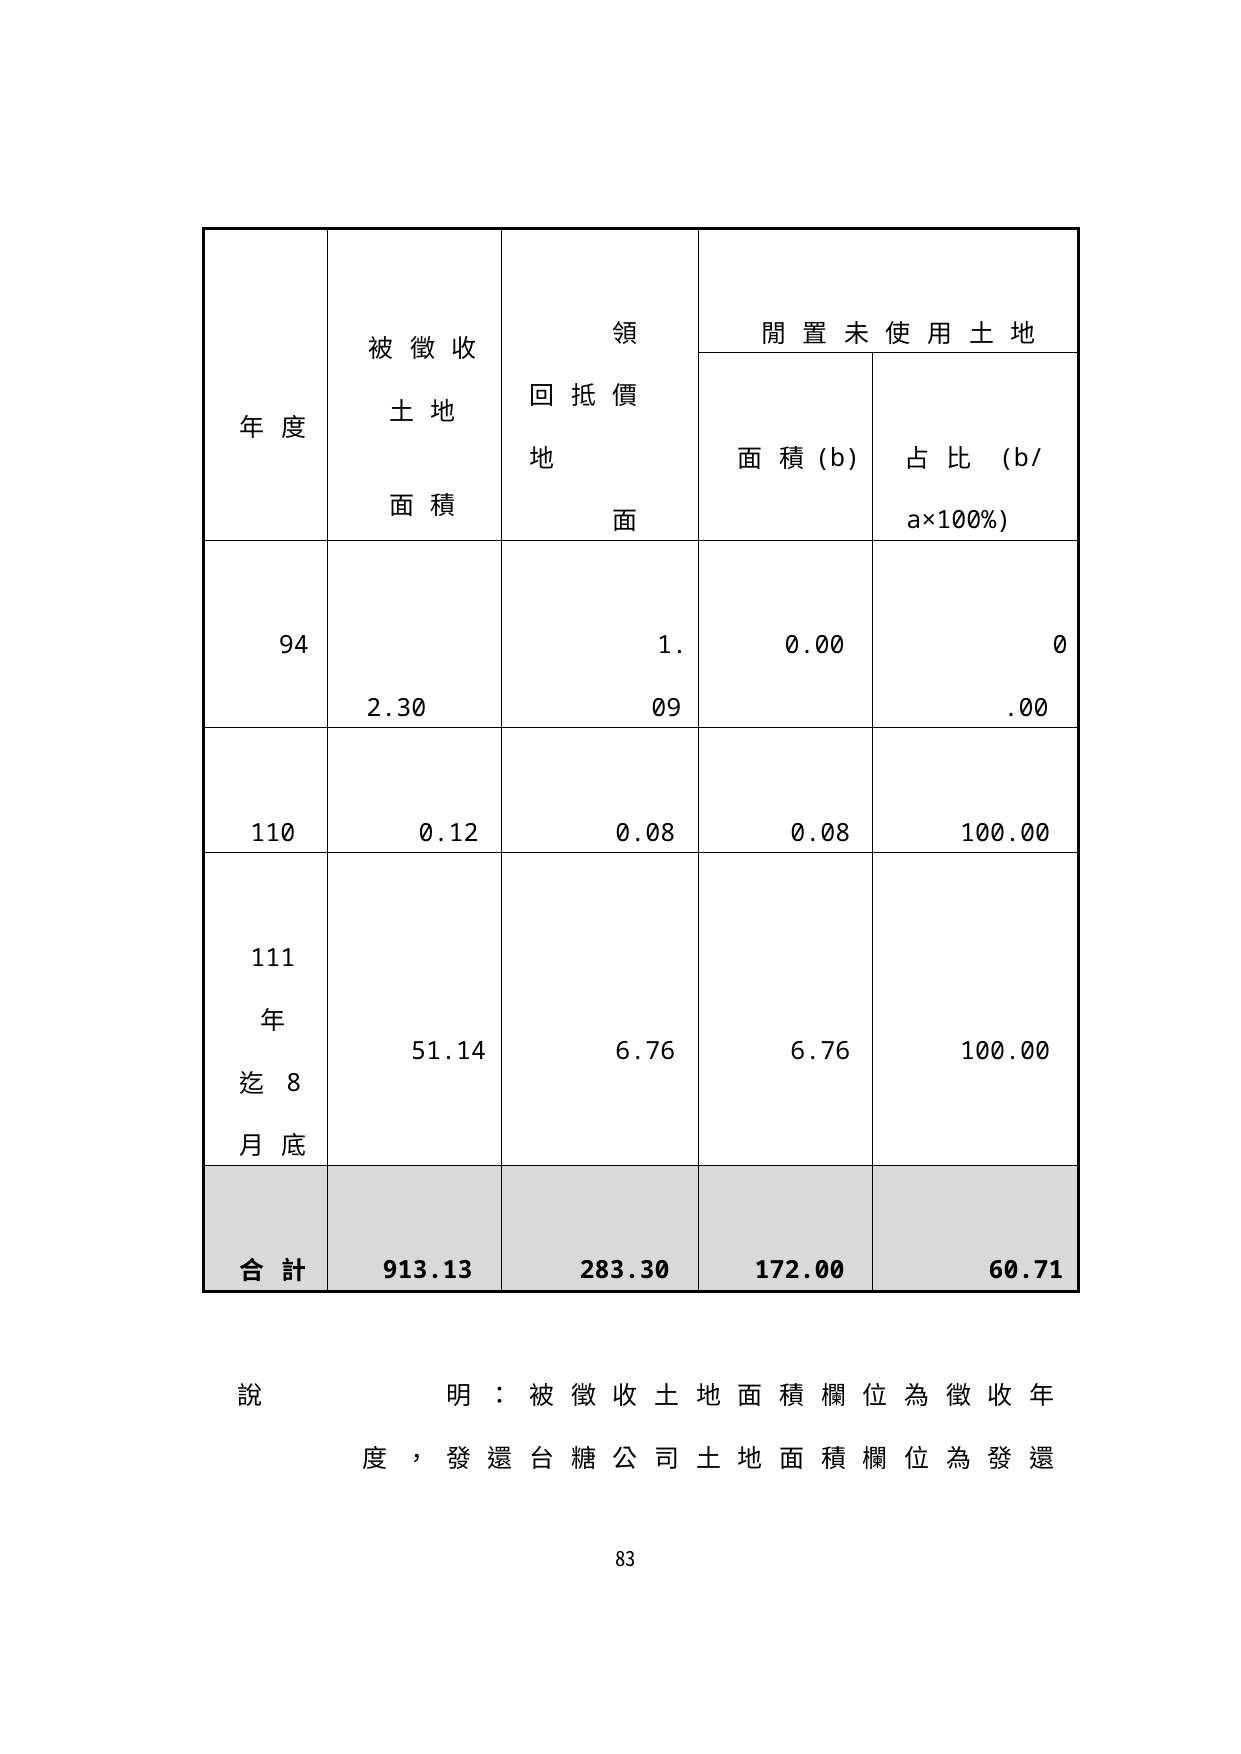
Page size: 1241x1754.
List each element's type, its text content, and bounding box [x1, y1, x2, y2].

table_cell 占比(b/a×100%) [873, 353, 1077, 540]
table_cell 面積(b) [699, 353, 872, 540]
table_cell 6.76 [699, 853, 872, 1165]
table_header 年度 [205, 230, 327, 540]
table_cell 2.30 [328, 541, 501, 727]
table_cell 0.08 [699, 728, 872, 852]
table_cell 0.00 [873, 541, 1077, 727]
table_cell 110 [205, 728, 327, 852]
table_cell 913.13 [328, 1166, 501, 1290]
table_header 領回抵價地 面積(a) [502, 230, 698, 540]
table_header 被徵收土地 面積 [328, 230, 501, 540]
table_cell 1.09 [502, 541, 698, 727]
table_cell 6.76 [502, 853, 698, 1165]
table_cell 合計 [205, 1166, 327, 1290]
table_cell 60.71 [873, 1166, 1077, 1290]
table_cell 0.08 [502, 728, 698, 852]
table_cell 0.00 [699, 541, 872, 727]
table_cell 111年 迄8月底 [205, 853, 327, 1165]
table_cell 172.00 [699, 1166, 872, 1290]
table_cell 100.00 [873, 853, 1077, 1165]
table_cell 94 [205, 541, 327, 727]
table_cell 100.00 [873, 728, 1077, 852]
table_cell 283.30 [502, 1166, 698, 1290]
table_header 閒置未使用土地 [699, 230, 1077, 352]
table_cell 0.12 [328, 728, 501, 852]
table_cell 51.14 [328, 853, 501, 1165]
text 說 明：被徵收土地面積欄位為徵收年度，發還台糖公司土地面積欄位為發還 [179, 1352, 1078, 1477]
